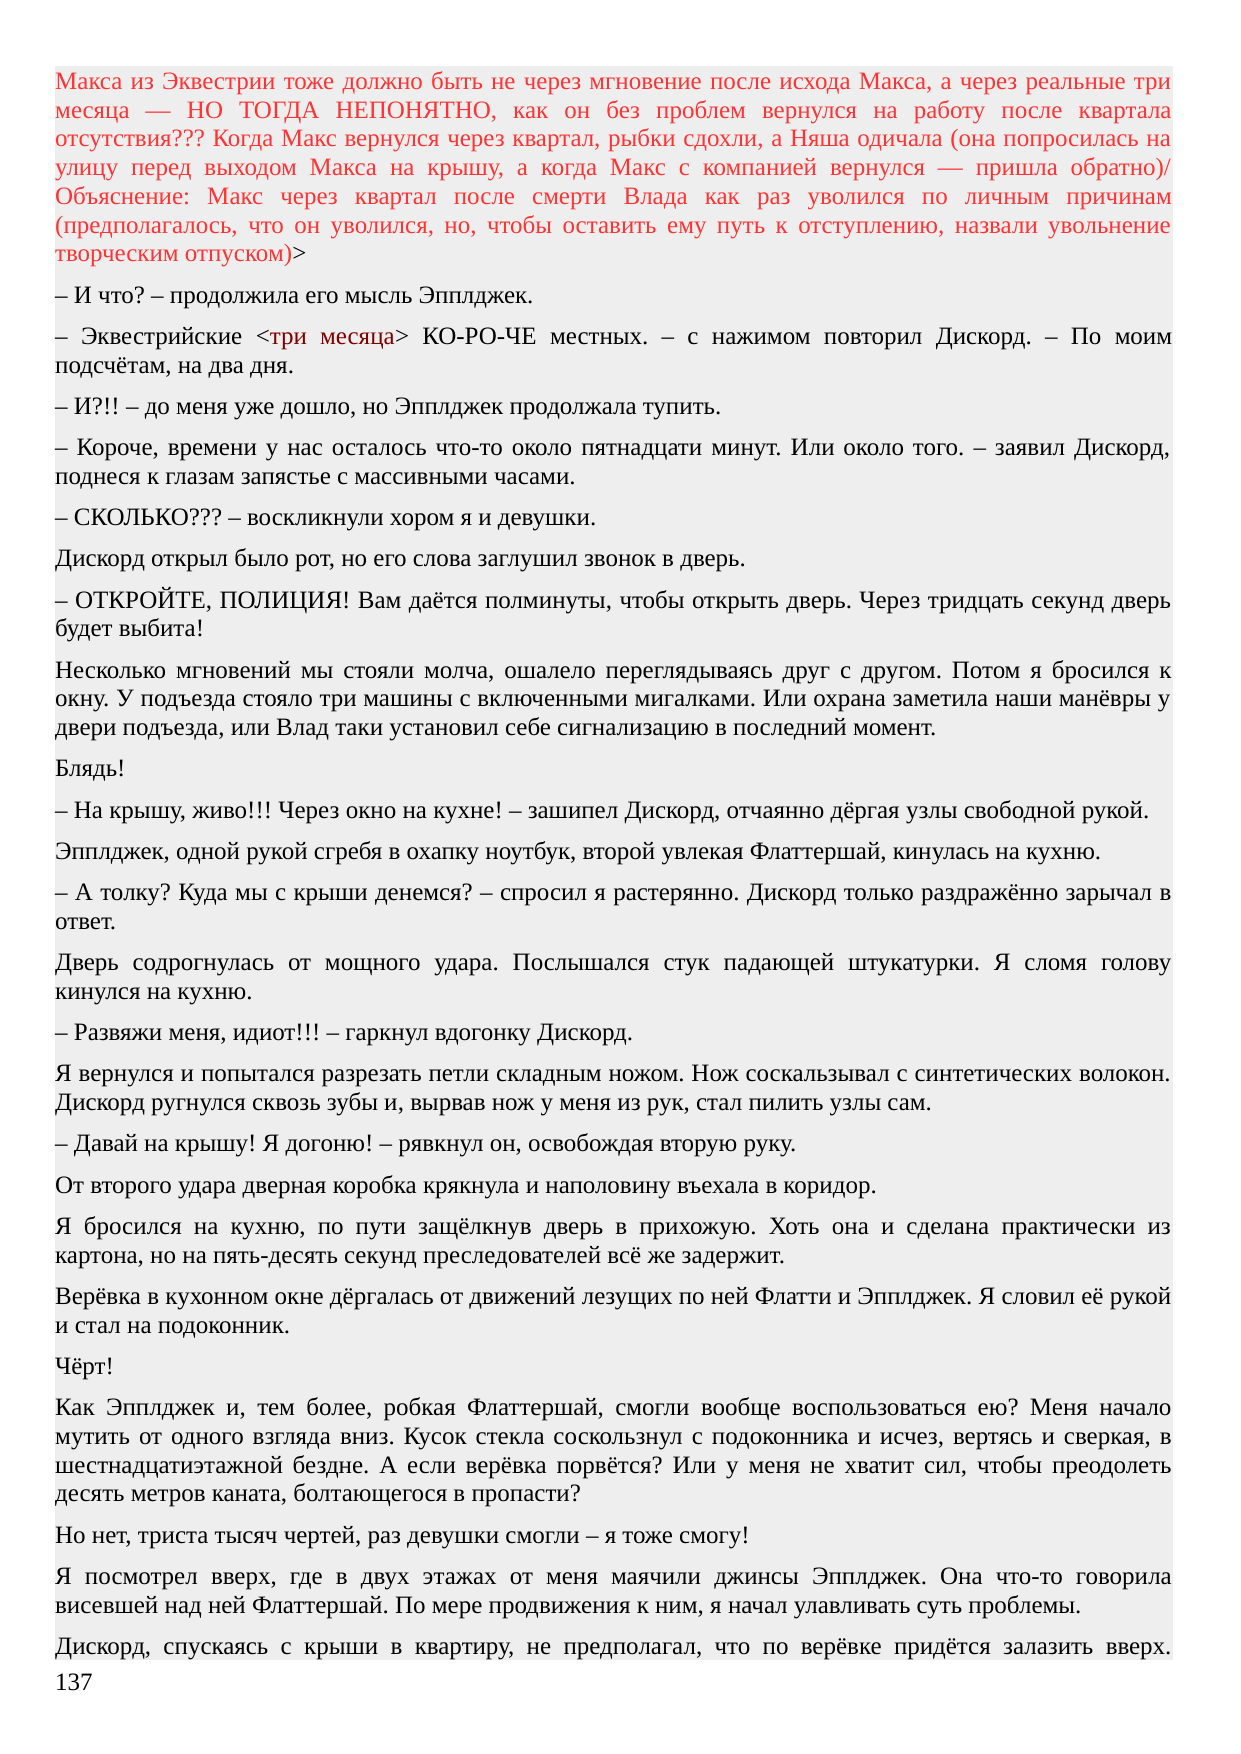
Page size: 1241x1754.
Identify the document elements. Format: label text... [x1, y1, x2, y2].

text Как Эпплджек и, тем более, робкая Флаттершай, смогли вообще воспользоваться ею? Меня начало мутить от одного взгляда вниз. Кусок стекла соскользнул с подоконника и исчез, вертясь и сверкая, в шестнадцатиэтажной бездне. А если верёвка порвётся? Или у меня не хватит сил, чтобы преодолеть десять метров каната, болтающегося в пропасти? [55, 1392, 1173, 1507]
text Эпплджек, одной рукой сгребя в охапку ноутбук, второй увлекая Флаттершай, кинулась на кухню. [55, 836, 1173, 865]
text – Эквестрийские <три месяца> КО-РО-ЧЕ местных. – с нажимом повторил Дискорд. – По моим подсчётам, на два дня. [55, 321, 1173, 378]
text – На крышу, живо!!! Через окно на кухне! – зашипел Дискорд, отчаянно дёргая узлы свободной рукой. [55, 795, 1173, 823]
text – А толку? Куда мы с крыши денемся? – спросил я растерянно. Дискорд только раздражённо зарычал в ответ. [55, 877, 1173, 935]
text Макса из Эквестрии тоже должно быть не через мгновение после исхода Макса, а через реальные три месяца — НО ТОГДА НЕПОНЯТНО, как он без проблем вернулся на работу после квартала отсутствия??? Когда Макс вернулся через квартал, рыбки сдохли, а Няша одичала (она попросилась на улицу перед выходом Макса на крышу, а когда Макс с компанией вернулся — пришла обратно)/ Объяснение: Макс через квартал после смерти Влада как раз уволился по личным причинам (предполагалось, что он уволился, но, чтобы оставить ему путь к отступлению, назвали увольнение творческим отпуском)> [55, 66, 1173, 267]
text Я вернулся и попытался разрезать петли складным ножом. Нож соскальзывал с синтетических волокон. Дискорд ругнулся сквозь зубы и, вырвав нож у меня из рук, стал пилить узлы сам. [55, 1058, 1173, 1116]
text Дверь содрогнулась от мощного удара. Послышался стук падающей штукатурки. Я сломя голову кинулся на кухню. [55, 947, 1173, 1005]
text – Развяжи меня, идиот!!! – гаркнул вдогонку Дискорд. [55, 1017, 1173, 1046]
text Я бросился на кухню, по пути защёлкнув дверь в прихожую. Хоть она и сделана практически из картона, но на пять-десять секунд преследователей всё же задержит. [55, 1211, 1173, 1268]
text – Давай на крышу! Я догоню! – рявкнул он, освобождая вторую руку. [55, 1128, 1173, 1157]
text Верёвка в кухонном окне дёргалась от движений лезущих по ней Флатти и Эпплджек. Я словил её рукой и стал на подоконник. [55, 1281, 1173, 1338]
text – СКОЛЬКО??? – воскликнули хором я и девушки. [55, 502, 1173, 531]
text Блядь! [55, 753, 1173, 782]
text – И?!! – до меня уже дошло, но Эпплджек продолжала тупить. [55, 391, 1173, 420]
text От второго удара дверная коробка крякнула и наполовину въехала в коридор. [55, 1170, 1173, 1198]
text – ОТКРОЙТЕ, ПОЛИЦИЯ! Вам даётся полминуты, чтобы открыть дверь. Через тридцать секунд дверь будет выбита! [55, 585, 1173, 642]
text – И что? – продолжила его мысль Эпплджек. [55, 280, 1173, 308]
text Но нет, триста тысяч чертей, раз девушки смогли – я тоже смогу! [55, 1520, 1173, 1548]
text Дискорд открыл было рот, но его слова заглушил звонок в дверь. [55, 543, 1173, 572]
text Я посмотрел вверх, где в двух этажах от меня маячили джинсы Эпплджек. Она что-то говорила висевшей над ней Флаттершай. По мере продвижения к ним, я начал улавливать суть проблемы. [55, 1561, 1173, 1618]
text Дискорд, спускаясь с крыши в квартиру, не предполагал, что по верёвке придётся залазить вверх. [55, 1631, 1173, 1660]
text Чёрт! [55, 1351, 1173, 1380]
text – Короче, времени у нас осталось что-то около пятнадцати минут. Или около того. – заявил Дискорд, поднеся к глазам запястье с массивными часами. [55, 432, 1173, 490]
text Несколько мгновений мы стояли молча, ошалело переглядываясь друг с другом. Потом я бросился к окну. У подъезда стояло три машины с включенными мигалками. Или охрана заметила наши манёвры у двери подъезда, или Влад таки установил себе сигнализацию в последний момент. [55, 655, 1173, 741]
